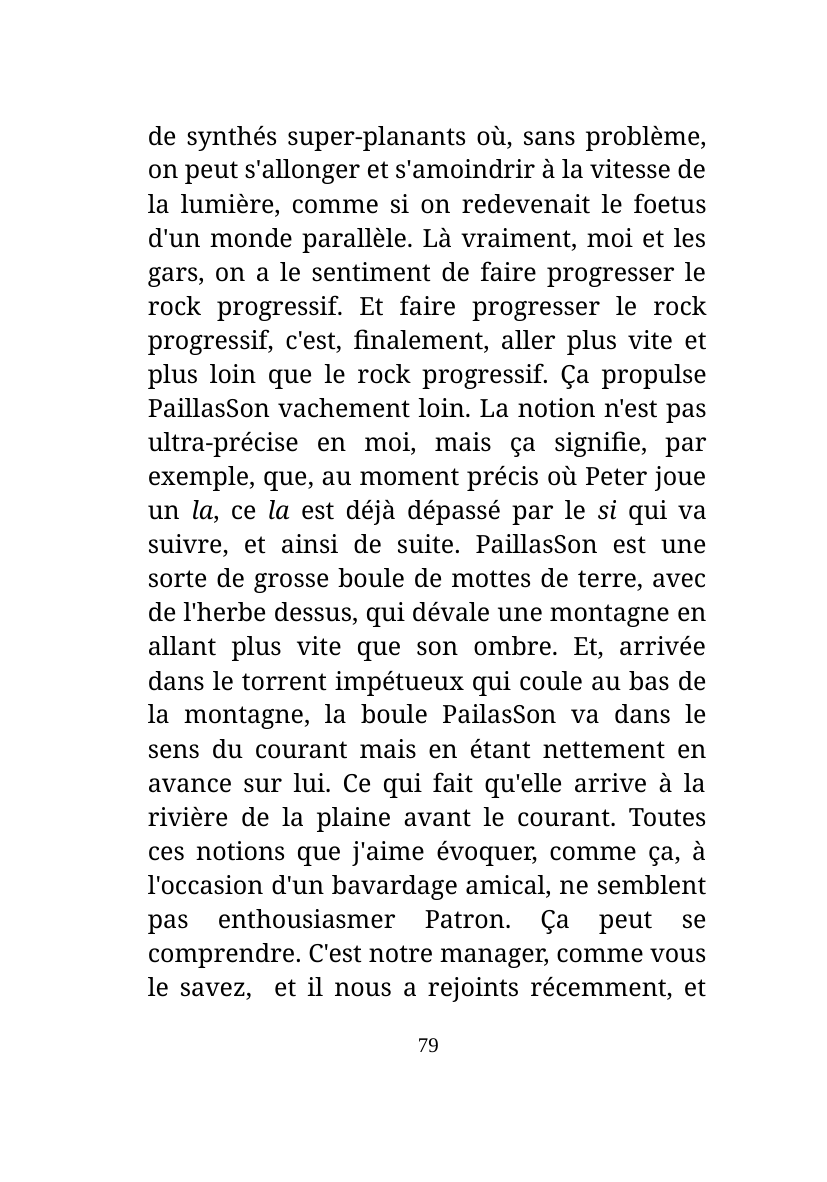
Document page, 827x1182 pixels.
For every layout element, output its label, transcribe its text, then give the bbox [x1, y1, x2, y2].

text de synthés super‑planants où, sans problème, on peut s'allonger et s'amoindrir à la vitesse de la lumière, comme si on redevenait le foetus d'un monde parallèle. Là vraiment, moi et les gars, on a le sentiment de faire progresser le rock progressif. Et faire progresser le rock progressif, c'est, finalement, aller plus vite et plus loin que le rock progressif. Ça propulse PaillasSon vachement loin. La notion n'est pas ultra‑précise en moi, mais ça signifie, par exemple, que, au moment précis où Peter joue un la, ce la est déjà dépassé par le si qui va suivre, et ainsi de suite. PaillasSon est une sorte de grosse boule de mottes de terre, avec de l'herbe dessus, qui dévale une montagne en allant plus vite que son ombre. Et, arrivée dans le torrent impétueux qui coule au bas de la montagne, la boule PailasSon va dans le sens du courant mais en étant nettement en avance sur lui. Ce qui fait qu'elle arrive à la rivière de la plaine avant le courant. Toutes ces notions que j'aime évoquer, comme ça, à l'occasion d'un bavardage amical, ne semblent pas enthousiasmer Patron. Ça peut se comprendre. C'est notre manager, comme vous le savez, et il nous a rejoints récemment, et [148, 118, 707, 1004]
